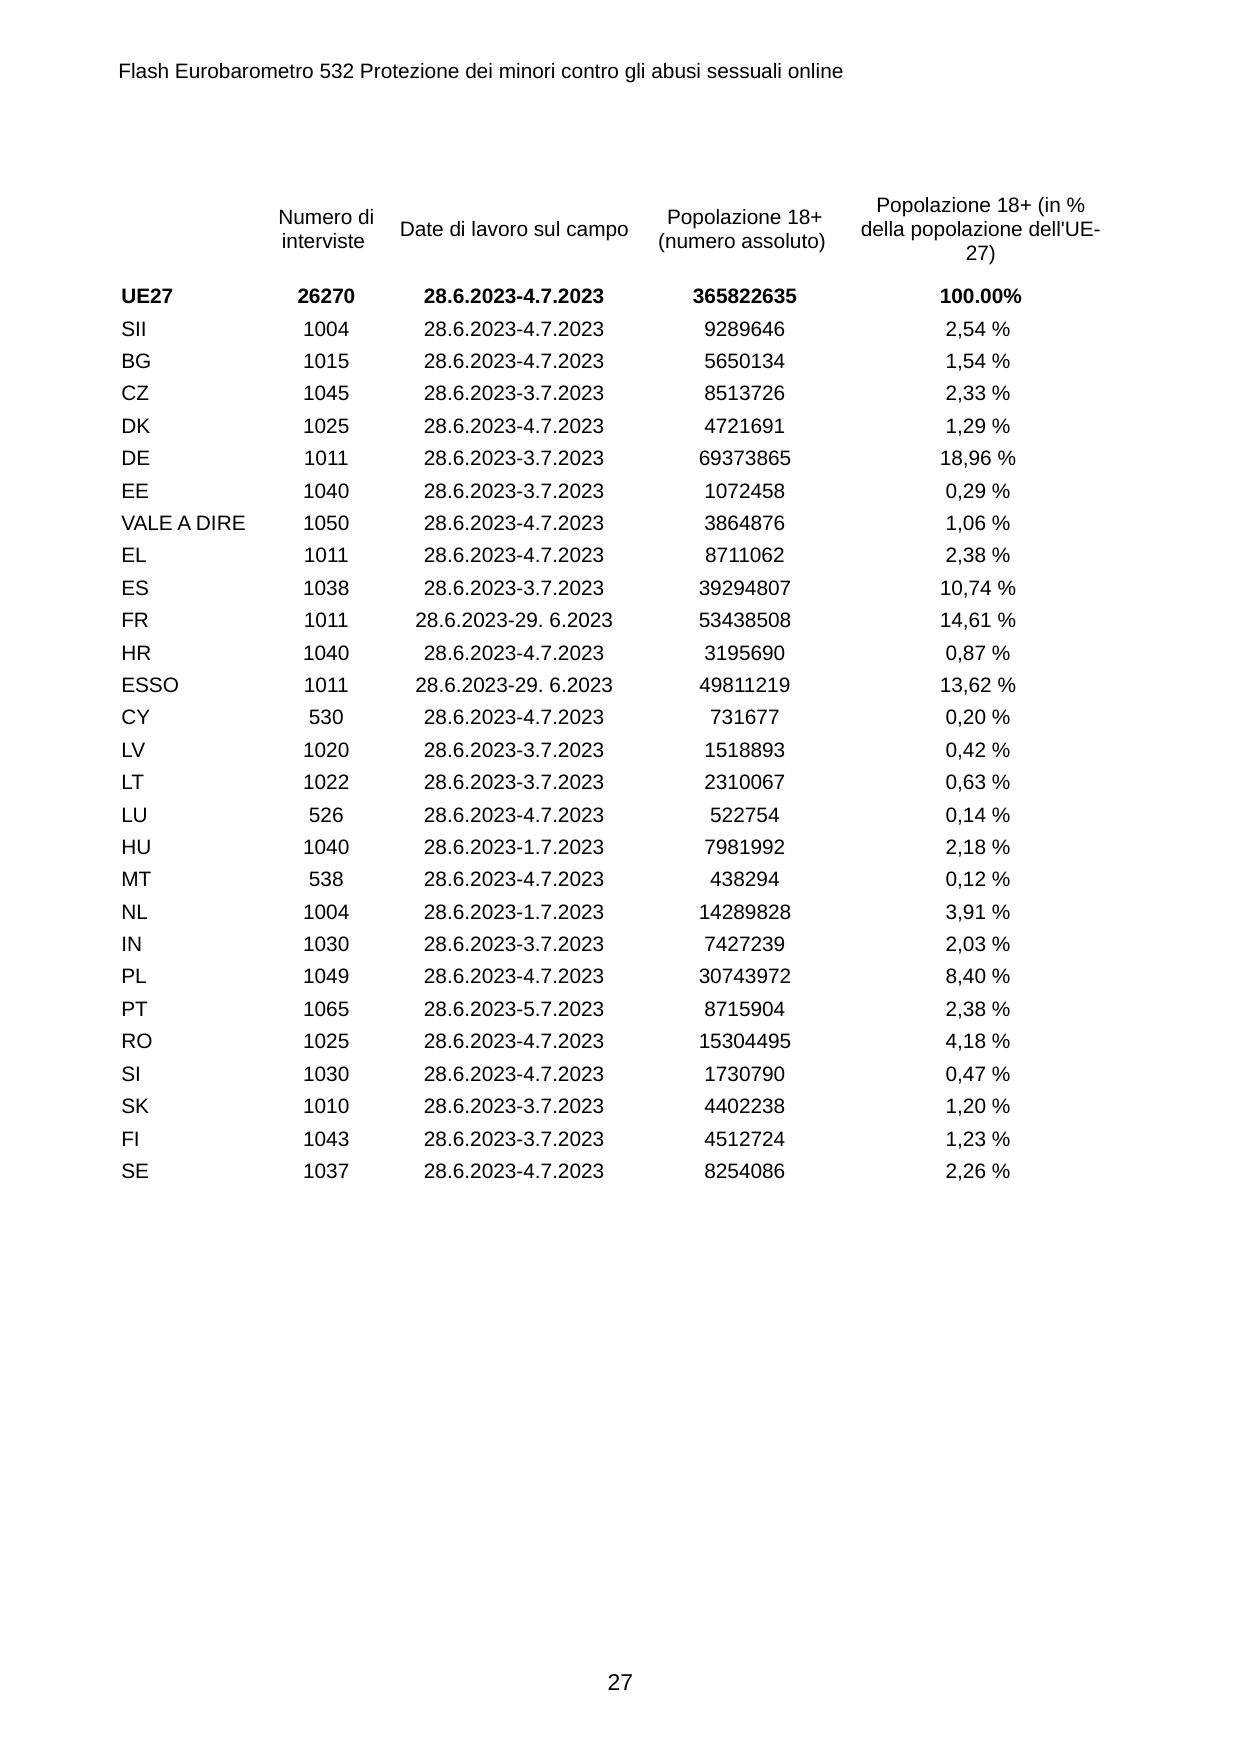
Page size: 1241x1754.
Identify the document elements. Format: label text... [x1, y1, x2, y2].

table_cell SE [118, 1155, 257, 1187]
table_cell 18,96 % [851, 442, 1110, 474]
table_cell 1,06 % [851, 507, 1110, 539]
table_cell 28.6.2023-5.7.2023 [395, 993, 638, 1025]
table_cell 1011 [257, 669, 395, 701]
table_cell 28.6.2023-4.7.2023 [395, 863, 638, 895]
table_cell 28.6.2023-1.7.2023 [395, 831, 638, 863]
table_cell 1049 [257, 960, 395, 993]
table_cell 0,20 % [851, 701, 1110, 733]
table_cell 1072458 [639, 474, 851, 507]
table_cell 1011 [257, 539, 395, 571]
table_cell 28.6.2023-29. 6.2023 [395, 669, 638, 701]
table_cell 49811219 [639, 669, 851, 701]
table_cell MT [118, 863, 257, 895]
table_cell 1025 [257, 1025, 395, 1057]
table_cell 14,61 % [851, 604, 1110, 636]
table_cell 2310067 [639, 766, 851, 798]
table_cell 1037 [257, 1155, 395, 1187]
table_cell 731677 [639, 701, 851, 733]
table_cell 9289646 [639, 312, 851, 345]
table_cell 0,29 % [851, 474, 1110, 507]
table_cell 3,91 % [851, 895, 1110, 928]
table_cell 2,03 % [851, 928, 1110, 960]
table_cell 8254086 [639, 1155, 851, 1187]
table_cell 1,29 % [851, 410, 1110, 442]
table_cell 0,14 % [851, 798, 1110, 831]
table_cell 522754 [639, 798, 851, 831]
table_cell 530 [257, 701, 395, 733]
table_cell 1004 [257, 312, 395, 345]
table_cell 1038 [257, 571, 395, 604]
table_cell ESSO [118, 669, 257, 701]
table_cell CY [118, 701, 257, 733]
table_cell 53438508 [639, 604, 851, 636]
table_cell 28.6.2023-3.7.2023 [395, 928, 638, 960]
table_cell 1040 [257, 474, 395, 507]
table_cell CZ [118, 377, 257, 409]
table_cell RO [118, 1025, 257, 1057]
table_cell DE [118, 442, 257, 474]
table_cell 438294 [639, 863, 851, 895]
table_cell EL [118, 539, 257, 571]
table_cell 1,23 % [851, 1122, 1110, 1154]
table_cell 1015 [257, 345, 395, 377]
table_cell 538 [257, 863, 395, 895]
table_cell SII [118, 312, 257, 345]
table_cell 7427239 [639, 928, 851, 960]
table_cell 28.6.2023-3.7.2023 [395, 571, 638, 604]
table_cell 15304495 [639, 1025, 851, 1057]
table_cell 28.6.2023-4.7.2023 [395, 1155, 638, 1187]
table_cell 8513726 [639, 377, 851, 409]
table_cell 1004 [257, 895, 395, 928]
table_cell 28.6.2023-3.7.2023 [395, 1122, 638, 1154]
table_cell 28.6.2023-3.7.2023 [395, 442, 638, 474]
table_cell 8715904 [639, 993, 851, 1025]
table_cell 8,40 % [851, 960, 1110, 993]
table_cell 2,26 % [851, 1155, 1110, 1187]
table_cell BG [118, 345, 257, 377]
table_cell 10,74 % [851, 571, 1110, 604]
table_cell 526 [257, 798, 395, 831]
table_cell 0,42 % [851, 734, 1110, 766]
table_cell PL [118, 960, 257, 993]
table_cell 30743972 [639, 960, 851, 993]
table_cell HR [118, 636, 257, 669]
table_cell 1030 [257, 928, 395, 960]
table_cell 1011 [257, 442, 395, 474]
table_cell 14289828 [639, 895, 851, 928]
table_cell 2,38 % [851, 539, 1110, 571]
table_cell VALE A DIRE [118, 507, 257, 539]
table_cell 28.6.2023-4.7.2023 [395, 410, 638, 442]
table_cell LT [118, 766, 257, 798]
table_cell 0,47 % [851, 1058, 1110, 1090]
table_cell 3864876 [639, 507, 851, 539]
table_cell 28.6.2023-4.7.2023 [395, 636, 638, 669]
table_cell EE [118, 474, 257, 507]
table_cell 3195690 [639, 636, 851, 669]
table_cell 13,62 % [851, 669, 1110, 701]
table_cell 4,18 % [851, 1025, 1110, 1057]
table_cell 2,38 % [851, 993, 1110, 1025]
table_cell FR [118, 604, 257, 636]
table_cell 28.6.2023-29. 6.2023 [395, 604, 638, 636]
table_cell 4512724 [639, 1122, 851, 1154]
table_cell 28.6.2023-3.7.2023 [395, 1090, 638, 1122]
table_cell 1065 [257, 993, 395, 1025]
table_cell 1022 [257, 766, 395, 798]
table_cell 28.6.2023-4.7.2023 [395, 280, 638, 312]
table_cell 2,33 % [851, 377, 1110, 409]
table_cell 100.00% [851, 280, 1110, 312]
table_cell 1030 [257, 1058, 395, 1090]
table_cell 28.6.2023-4.7.2023 [395, 701, 638, 733]
table_cell NL [118, 895, 257, 928]
table_header Popolazione 18+ (numero assoluto) [639, 177, 851, 280]
table_header Popolazione 18+ (in % della popolazione dell'UE-27) [851, 177, 1110, 280]
table_cell 1518893 [639, 734, 851, 766]
table_cell 5650134 [639, 345, 851, 377]
table_cell 28.6.2023-4.7.2023 [395, 507, 638, 539]
table_cell LV [118, 734, 257, 766]
table_cell 28.6.2023-3.7.2023 [395, 377, 638, 409]
table_cell 28.6.2023-4.7.2023 [395, 960, 638, 993]
table_cell 28.6.2023-4.7.2023 [395, 798, 638, 831]
table_cell 365822635 [639, 280, 851, 312]
table_cell 69373865 [639, 442, 851, 474]
table_cell 26270 [257, 280, 395, 312]
table_cell 1043 [257, 1122, 395, 1154]
table_cell 0,63 % [851, 766, 1110, 798]
table_cell 28.6.2023-4.7.2023 [395, 1058, 638, 1090]
table_cell 28.6.2023-4.7.2023 [395, 312, 638, 345]
table_cell 1,54 % [851, 345, 1110, 377]
table_header Date di lavoro sul campo [395, 177, 638, 280]
table_cell PT [118, 993, 257, 1025]
table_cell 2,18 % [851, 831, 1110, 863]
table_cell 4402238 [639, 1090, 851, 1122]
table_cell SK [118, 1090, 257, 1122]
table_cell 0,12 % [851, 863, 1110, 895]
table_cell 8711062 [639, 539, 851, 571]
table_cell 0,87 % [851, 636, 1110, 669]
table_cell 1011 [257, 604, 395, 636]
table_cell 2,54 % [851, 312, 1110, 345]
table_cell 39294807 [639, 571, 851, 604]
table_cell 4721691 [639, 410, 851, 442]
table_cell 28.6.2023-3.7.2023 [395, 474, 638, 507]
table_cell 1050 [257, 507, 395, 539]
table_cell 1045 [257, 377, 395, 409]
table_cell DK [118, 410, 257, 442]
table_cell FI [118, 1122, 257, 1154]
table_cell 28.6.2023-4.7.2023 [395, 1025, 638, 1057]
table_cell 28.6.2023-1.7.2023 [395, 895, 638, 928]
table_cell 1040 [257, 831, 395, 863]
table_cell 1020 [257, 734, 395, 766]
table_cell UE27 [118, 280, 257, 312]
table_cell 1,20 % [851, 1090, 1110, 1122]
table_header Numero di interviste [257, 177, 395, 280]
table_cell 1730790 [639, 1058, 851, 1090]
table_cell SI [118, 1058, 257, 1090]
table_cell 28.6.2023-3.7.2023 [395, 734, 638, 766]
table_cell 1025 [257, 410, 395, 442]
table_cell 28.6.2023-4.7.2023 [395, 539, 638, 571]
table_cell 28.6.2023-3.7.2023 [395, 766, 638, 798]
table_header [118, 177, 257, 280]
table_cell 28.6.2023-4.7.2023 [395, 345, 638, 377]
table_cell 1040 [257, 636, 395, 669]
table_cell 1010 [257, 1090, 395, 1122]
table_cell ES [118, 571, 257, 604]
table_cell 7981992 [639, 831, 851, 863]
table_cell HU [118, 831, 257, 863]
table_cell IN [118, 928, 257, 960]
table_cell LU [118, 798, 257, 831]
